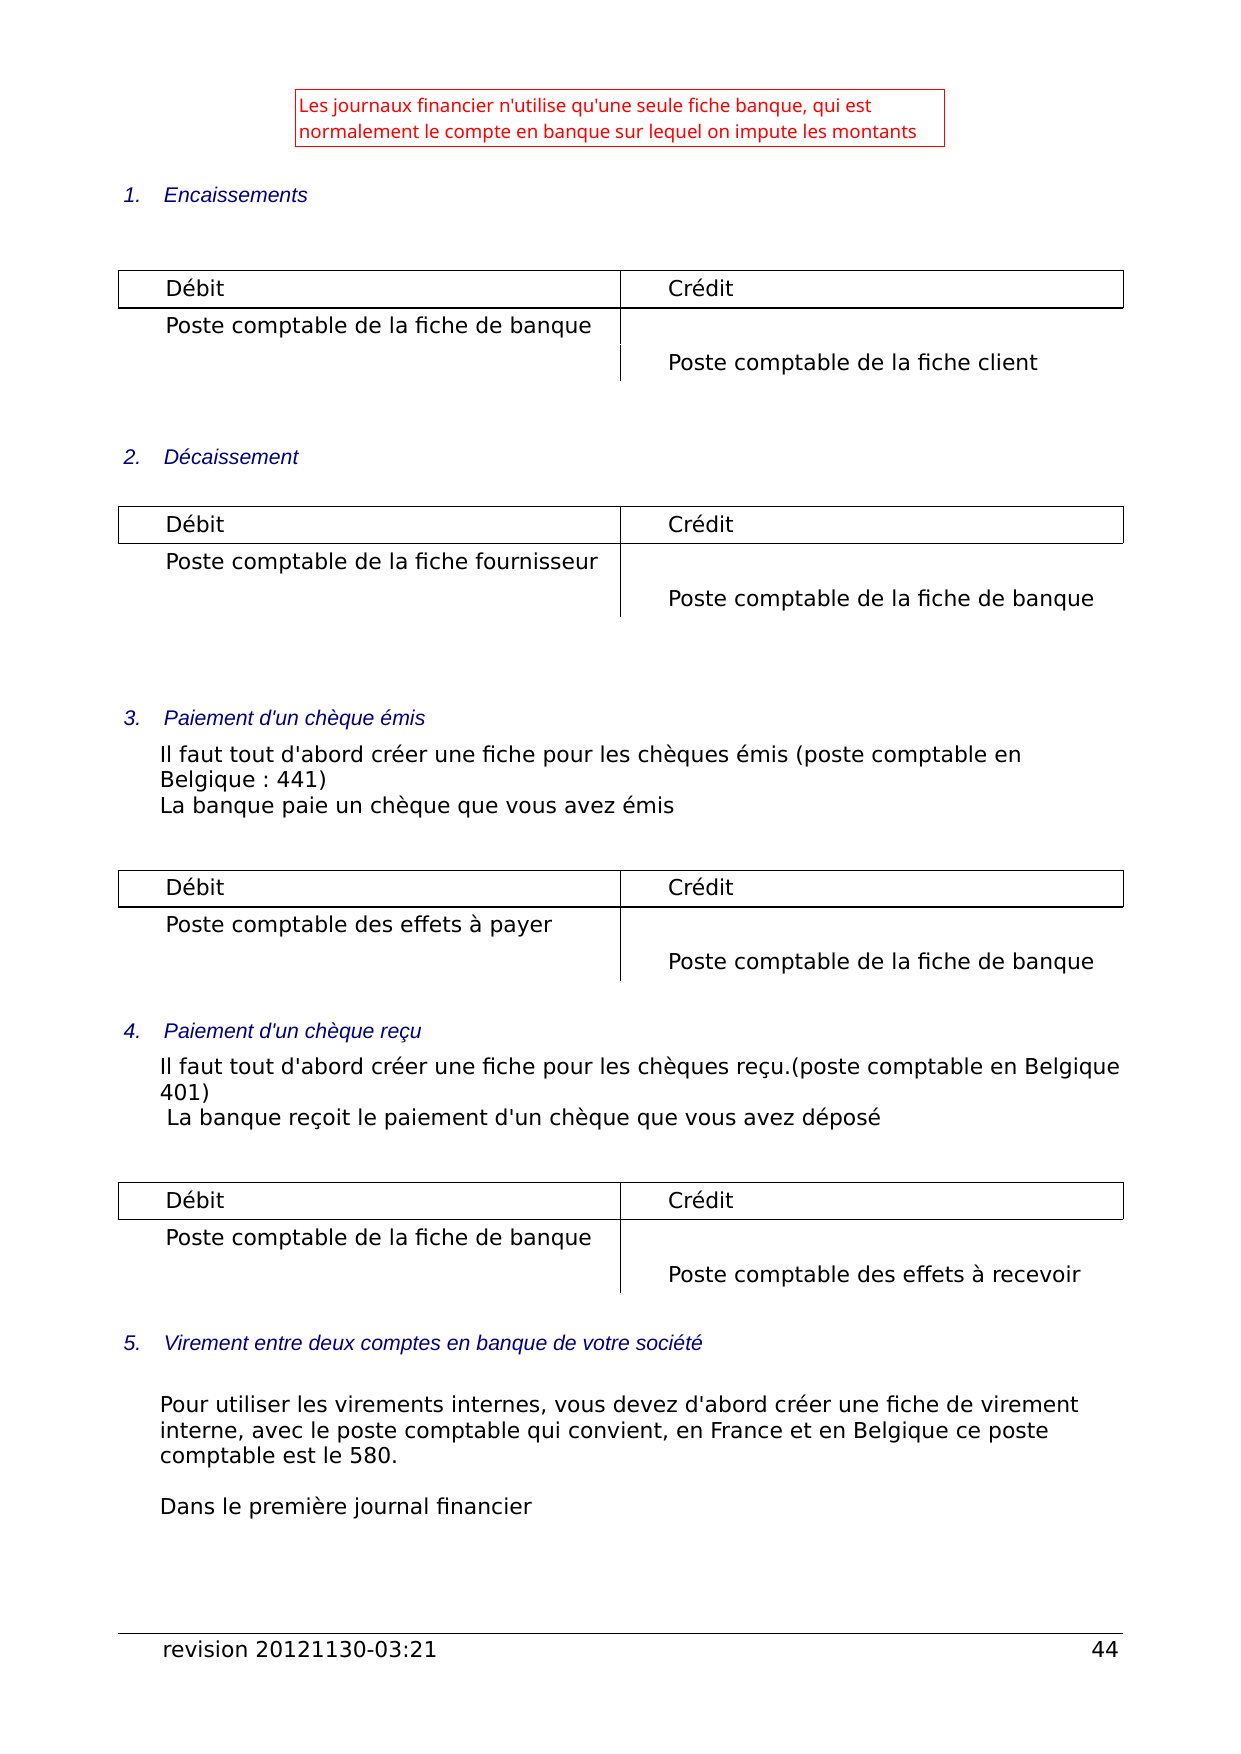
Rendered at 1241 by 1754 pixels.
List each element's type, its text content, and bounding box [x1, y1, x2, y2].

subtitle Décaissement [117, 444, 1123, 469]
text Il faut tout d'abord créer une fiche pour les chèques reçu.(poste comptable en Belgique 401) [159, 1054, 1123, 1105]
table_header Crédit [621, 271, 1123, 307]
table_cell [118, 944, 620, 981]
table_header Débit [119, 507, 620, 543]
table_cell [118, 1256, 620, 1293]
table_cell [118, 580, 620, 617]
table_cell Poste comptable de la fiche client [621, 345, 1123, 381]
table_header Crédit [621, 507, 1123, 543]
text La banque paie un chèque que vous avez émis [159, 793, 1123, 818]
table_cell Poste comptable de la fiche de banque [118, 309, 620, 344]
table_header Crédit [621, 871, 1123, 906]
table_cell [621, 908, 1123, 944]
table_cell Poste comptable de la fiche fournisseur [118, 544, 620, 580]
text Il faut tout d'abord créer une fiche pour les chèques émis (poste comptable en Belgique : 441) [159, 742, 1123, 793]
text Les journaux financier n'utilise qu'une seule fiche banque, qui est normalement le compte en banque sur lequel on impute les montants [296, 90, 944, 146]
table_cell [118, 345, 620, 381]
text Dans le première journal financier [159, 1494, 1123, 1520]
subtitle Encaissements [117, 183, 1123, 207]
table_cell Poste comptable des effets à recevoir [621, 1256, 1123, 1293]
table_header Débit [119, 1183, 620, 1219]
table_cell [621, 544, 1123, 580]
table_header Crédit [621, 1183, 1123, 1219]
table_cell Poste comptable de la fiche de banque [621, 944, 1123, 981]
table_cell [621, 309, 1123, 344]
table_cell [621, 1220, 1123, 1256]
table_header Débit [119, 271, 620, 307]
table_cell Poste comptable des effets à payer [118, 908, 620, 944]
text Pour utiliser les virements internes, vous devez d'abord créer une fiche de virement interne, avec le poste comptable qui convient, en France et en Belgique ce poste comptable est le 580. [159, 1392, 1123, 1469]
table_cell Poste comptable de la fiche de banque [621, 580, 1123, 617]
subtitle Paiement d'un chèque émis [117, 706, 1123, 730]
table_cell Poste comptable de la fiche de banque [118, 1220, 620, 1256]
subtitle Paiement d'un chèque reçu [117, 1018, 1123, 1042]
subtitle Virement entre deux comptes en banque de votre société [117, 1330, 1123, 1355]
text La banque reçoit le paiement d'un chèque que vous avez déposé [159, 1105, 1123, 1131]
table_header Débit [119, 871, 620, 906]
